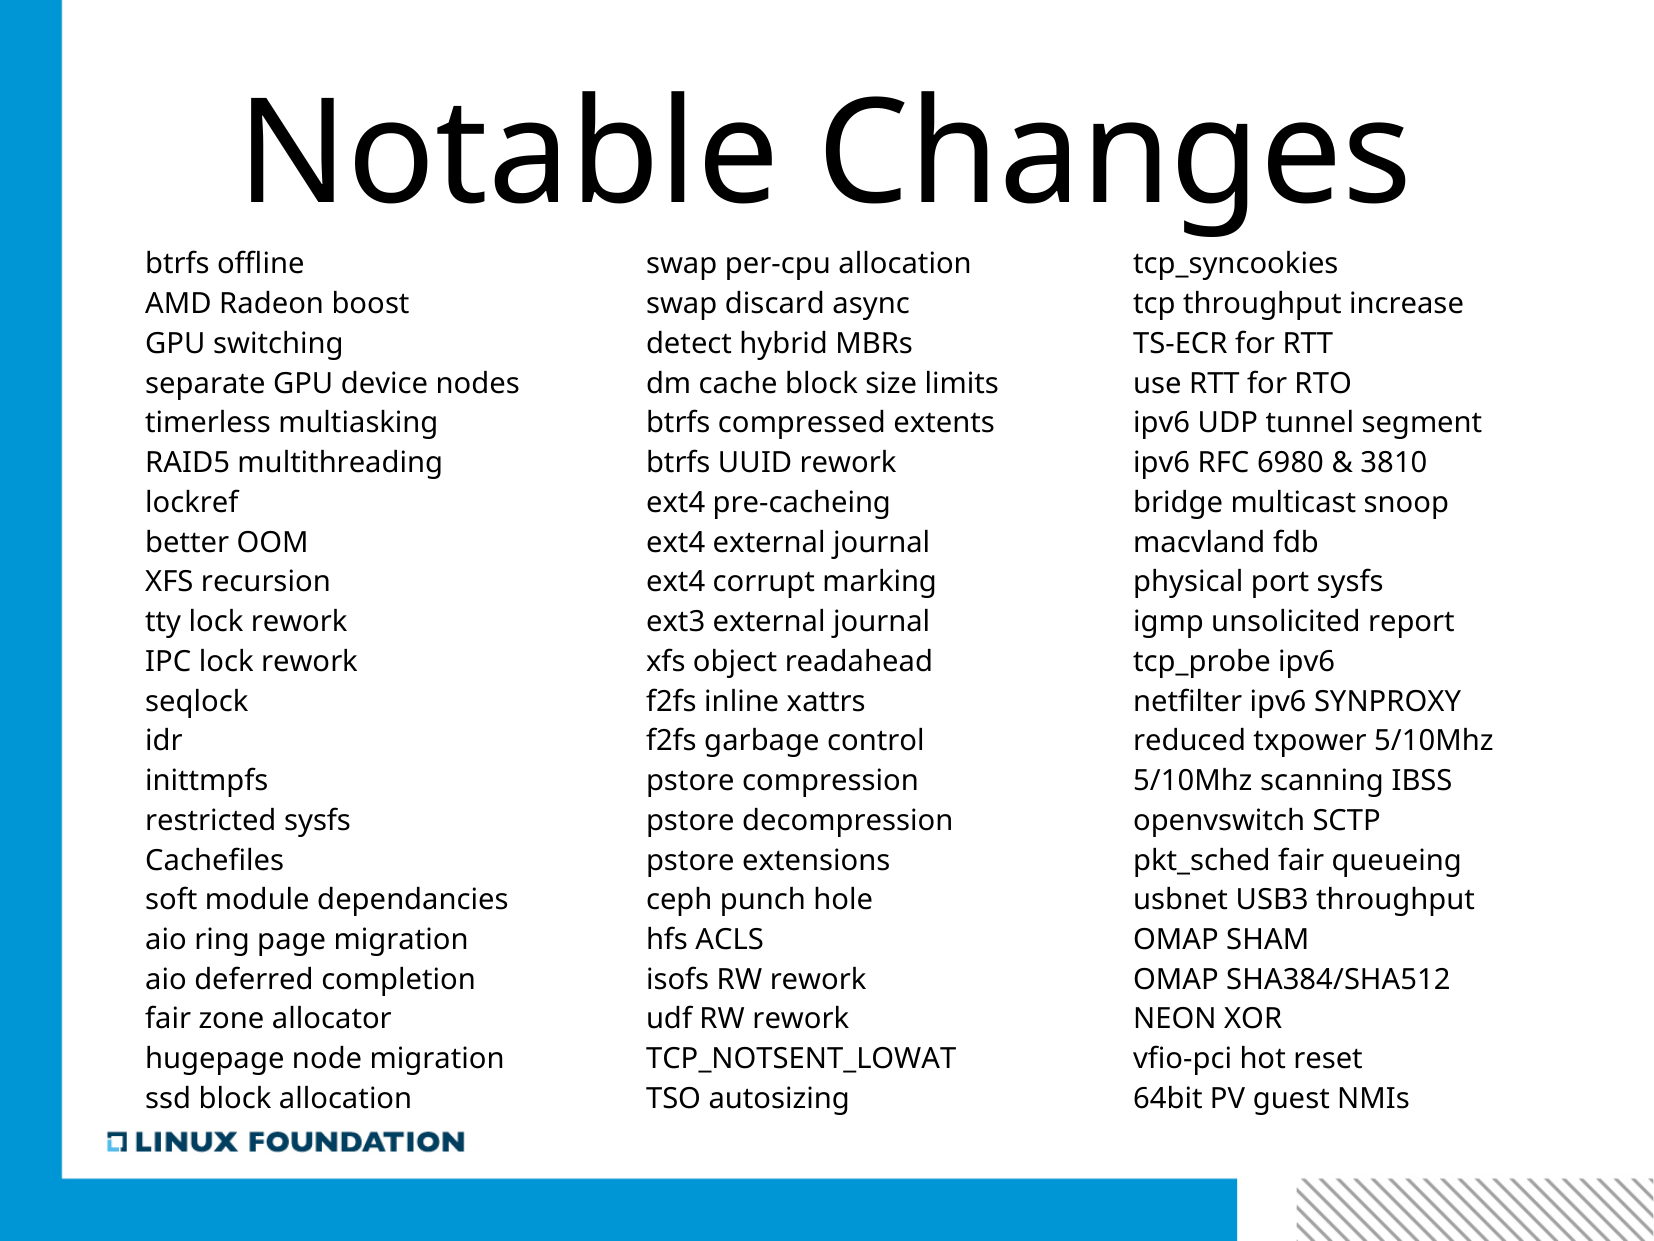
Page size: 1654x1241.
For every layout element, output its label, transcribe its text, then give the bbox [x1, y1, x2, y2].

text_box Notable Changes [222, 39, 1432, 230]
text_box tcp_syncookies tcp throughput increase TS-ECR for RTT use RTT for RTO ipv6 UDP tunnel segment ipv6 RFC 6980 & 3810 bridge multicast snoop macvland fdb physical port sysfs igmp unsolicited report tcp_probe ipv6 netfilter ipv6 SYNPROXY reduced txpower 5/10Mhz 5/10Mhz scanning IBSS openvswitch SCTP pkt_sched fair queueing usbnet USB3 throughput OMAP SHAM OMAP SHA384/SHA512 NEON XOR vfio-pci hot reset 64bit PV guest NMIs [1118, 235, 1561, 1029]
text_box swap per-cpu allocation swap discard async detect hybrid MBRs dm cache block size limits btrfs compressed extents btrfs UUID rework ext4 pre-cacheing ext4 external journal ext4 corrupt marking ext3 external journal xfs object readahead f2fs inline xattrs f2fs garbage control pstore compression pstore decompression pstore extensions ceph punch hole hfs ACLS isofs RW rework udf RW rework TCP_NOTSENT_LOWAT TSO autosizing [631, 235, 1074, 1029]
picture [62, 0, 1654, 1241]
text_box btrfs offline AMD Radeon boost GPU switching separate GPU device nodes timerless multiasking RAID5 multithreading lockref better OOM XFS recursion tty lock rework IPC lock rework seqlock idr inittmpfs restricted sysfs Cachefiles soft module dependancies aio ring page migration aio deferred completion fair zone allocator hugepage node migration ssd block allocation [130, 235, 537, 1021]
